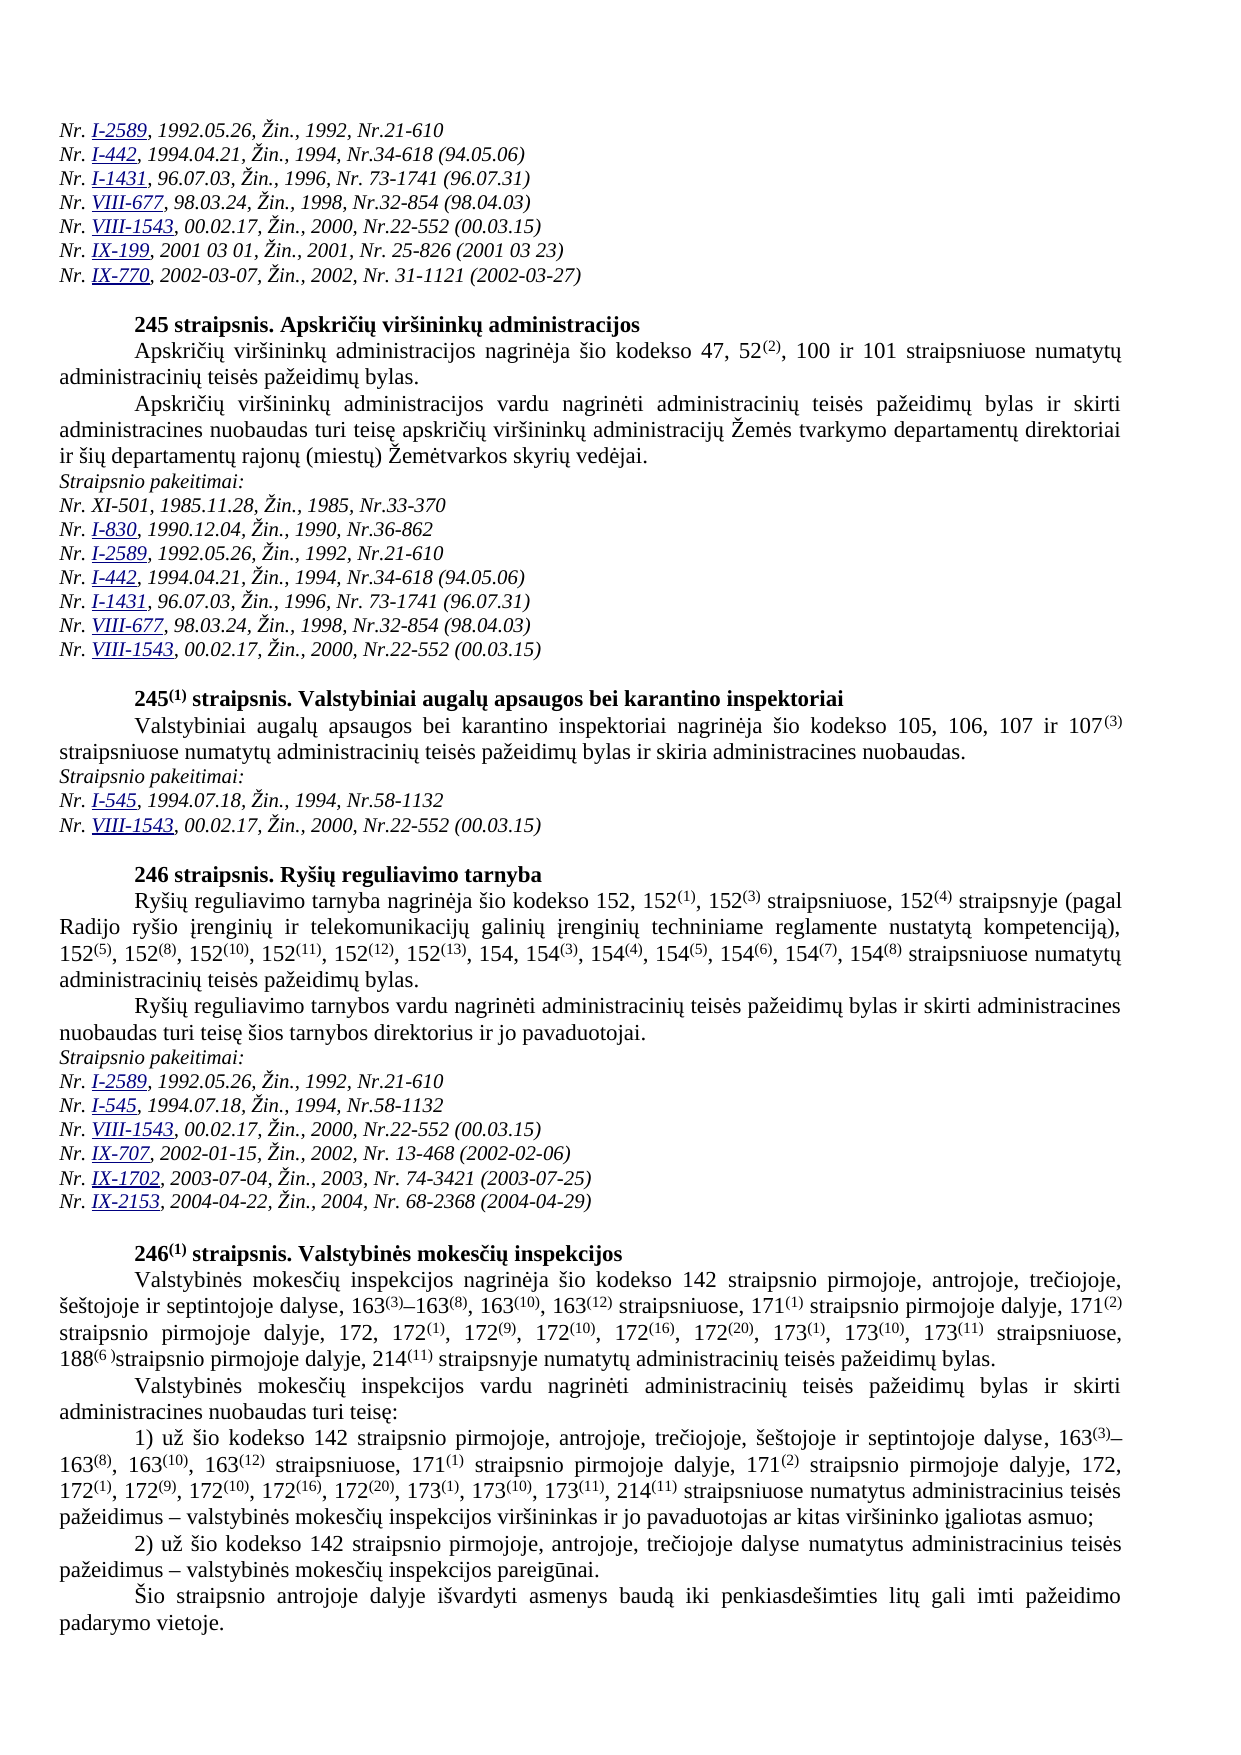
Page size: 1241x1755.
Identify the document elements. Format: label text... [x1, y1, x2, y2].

text Nr. I-442, 1994.04.21, Žin., 1994, Nr.34-618 (94.05.06) [59, 142, 1122, 166]
text Nr. I-1431, 96.07.03, Žin., 1996, Nr. 73-1741 (96.07.31) [59, 589, 1122, 613]
text Nr. I-2589, 1992.05.26, Žin., 1992, Nr.21-610 [59, 541, 1122, 565]
text Straipsnio pakeitimai: [59, 1045, 1122, 1069]
text Nr. IX-1702, 2003-07-04, Žin., 2003, Nr. 74-3421 (2003-07-25) [59, 1165, 1122, 1189]
text Nr. XI-501, 1985.11.28, Žin., 1985, Nr.33-370 [59, 493, 1122, 517]
text 246 straipsnis. Ryšių reguliavimo tarnyba [59, 861, 1122, 887]
text Nr. IX-770, 2002-03-07, Žin., 2002, Nr. 31-1121 (2002-03-27) [59, 262, 1122, 287]
text Nr. I-1431, 96.07.03, Žin., 1996, Nr. 73-1741 (96.07.31) [59, 166, 1122, 190]
text Nr. I-2589, 1992.05.26, Žin., 1992, Nr.21-610 [59, 1069, 1122, 1093]
text 2) už šio kodekso 142 straipsnio pirmojoje, antrojoje, trečiojoje dalyse numatytus administracinius teisės pažeidimus – valstybinės mokesčių inspekcijos pareigūnai. [59, 1530, 1122, 1582]
text Apskričių viršininkų administracijos nagrinėja šio kodekso 47, 52(2), 100 ir 101 straipsniuose numatytų administracinių teisės pažeidimų bylas. [59, 337, 1122, 390]
text Nr. VIII-677, 98.03.24, Žin., 1998, Nr.32-854 (98.04.03) [59, 190, 1122, 214]
text Straipsnio pakeitimai: [59, 469, 1122, 493]
text Nr. IX-707, 2002-01-15, Žin., 2002, Nr. 13-468 (2002-02-06) [59, 1141, 1122, 1165]
text Apskričių viršininkų administracijos vardu nagrinėti administracinių teisės pažeidimų bylas ir skirti administracines nuobaudas turi teisę apskričių viršininkų administracijų Žemės tvarkymo departamentų direktoriai ir šių departamentų rajonų (miestų) Žemėtvarkos skyrių vedėjai. [59, 390, 1122, 469]
text Nr. VIII-1543, 00.02.17, Žin., 2000, Nr.22-552 (00.03.15) [59, 1117, 1122, 1141]
text Nr. I-830, 1990.12.04, Žin., 1990, Nr.36-862 [59, 517, 1122, 541]
text Nr. VIII-1543, 00.02.17, Žin., 2000, Nr.22-552 (00.03.15) [59, 637, 1122, 661]
text Ryšių reguliavimo tarnyba nagrinėja šio kodekso 152, 152(1), 152(3) straipsniuose, 152(4) straipsnyje (pagal Radijo ryšio įrenginių ir telekomunikacijų galinių įrenginių techniniame reglamente nustatytą kompetenciją), 152(5), 152(8), 152(10), 152(11), 152(12), 152(13), 154, 154(3), 154(4), 154(5), 154(6), 154(7), 154(8) straipsniuose numatytų administracinių teisės pažeidimų bylas. [59, 887, 1122, 992]
text Nr. IX-2153, 2004-04-22, Žin., 2004, Nr. 68-2368 (2004-04-29) [59, 1189, 1122, 1213]
text Nr. I-442, 1994.04.21, Žin., 1994, Nr.34-618 (94.05.06) [59, 565, 1122, 589]
text Nr. VIII-1543, 00.02.17, Žin., 2000, Nr.22-552 (00.03.15) [59, 812, 1122, 837]
text Ryšių reguliavimo tarnybos vardu nagrinėti administracinių teisės pažeidimų bylas ir skirti administracines nuobaudas turi teisę šios tarnybos direktorius ir jo pavaduotojai. [59, 992, 1122, 1045]
text Nr. I-545, 1994.07.18, Žin., 1994, Nr.58-1132 [59, 1093, 1122, 1117]
text Straipsnio pakeitimai: [59, 764, 1122, 788]
text Nr. I-545, 1994.07.18, Žin., 1994, Nr.58-1132 [59, 788, 1122, 812]
text 1) už šio kodekso 142 straipsnio pirmojoje, antrojoje, trečiojoje, šeštojoje ir septintojoje dalyse, 163(3)–163(8), 163(10), 163(12) straipsniuose, 171(1) straipsnio pirmojoje dalyje, 171(2) straipsnio pirmojoje dalyje, 172, 172(1), 172(9), 172(10), 172(16), 172(20), 173(1), 173(10), 173(11), 214(11) straipsniuose numatytus administracinius teisės pažeidimus – valstybinės mokesčių inspekcijos viršininkas ir jo pavaduotojas ar kitas viršininko įgaliotas asmuo; [59, 1424, 1122, 1530]
text Nr. I-2589, 1992.05.26, Žin., 1992, Nr.21-610 [59, 118, 1122, 142]
text 245(1) straipsnis. Valstybiniai augalų apsaugos bei karantino inspektoriai [59, 685, 1122, 712]
text Valstybinės mokesčių inspekcijos nagrinėja šio kodekso 142 straipsnio pirmojoje, antrojoje, trečiojoje, šeštojoje ir septintojoje dalyse, 163(3)–163(8), 163(10), 163(12) straipsniuose, 171(1) straipsnio pirmojoje dalyje, 171(2) straipsnio pirmojoje dalyje, 172, 172(1), 172(9), 172(10), 172(16), 172(20), 173(1), 173(10), 173(11) straipsniuose, 188(6 )straipsnio pirmojoje dalyje, 214(11) straipsnyje numatytų administracinių teisės pažeidimų bylas. [59, 1266, 1122, 1372]
text 245 straipsnis. Apskričių viršininkų administracijos [59, 311, 1122, 337]
text Nr. VIII-677, 98.03.24, Žin., 1998, Nr.32-854 (98.04.03) [59, 613, 1122, 637]
text Nr. IX-199, 2001 03 01, Žin., 2001, Nr. 25-826 (2001 03 23) [59, 238, 1122, 262]
text 246(1) straipsnis. Valstybinės mokesčių inspekcijos [59, 1240, 1122, 1266]
text Valstybinės mokesčių inspekcijos vardu nagrinėti administracinių teisės pažeidimų bylas ir skirti administracines nuobaudas turi teisę: [59, 1372, 1122, 1424]
text Valstybiniai augalų apsaugos bei karantino inspektoriai nagrinėja šio kodekso 105, 106, 107 ir 107(3) straipsniuose numatytų administracinių teisės pažeidimų bylas ir skiria administracines nuobaudas. [59, 712, 1122, 764]
text Nr. VIII-1543, 00.02.17, Žin., 2000, Nr.22-552 (00.03.15) [59, 214, 1122, 238]
text Šio straipsnio antrojoje dalyje išvardyti asmenys baudą iki penkiasdešimties litų gali imti pažeidimo padarymo vietoje. [59, 1582, 1122, 1635]
